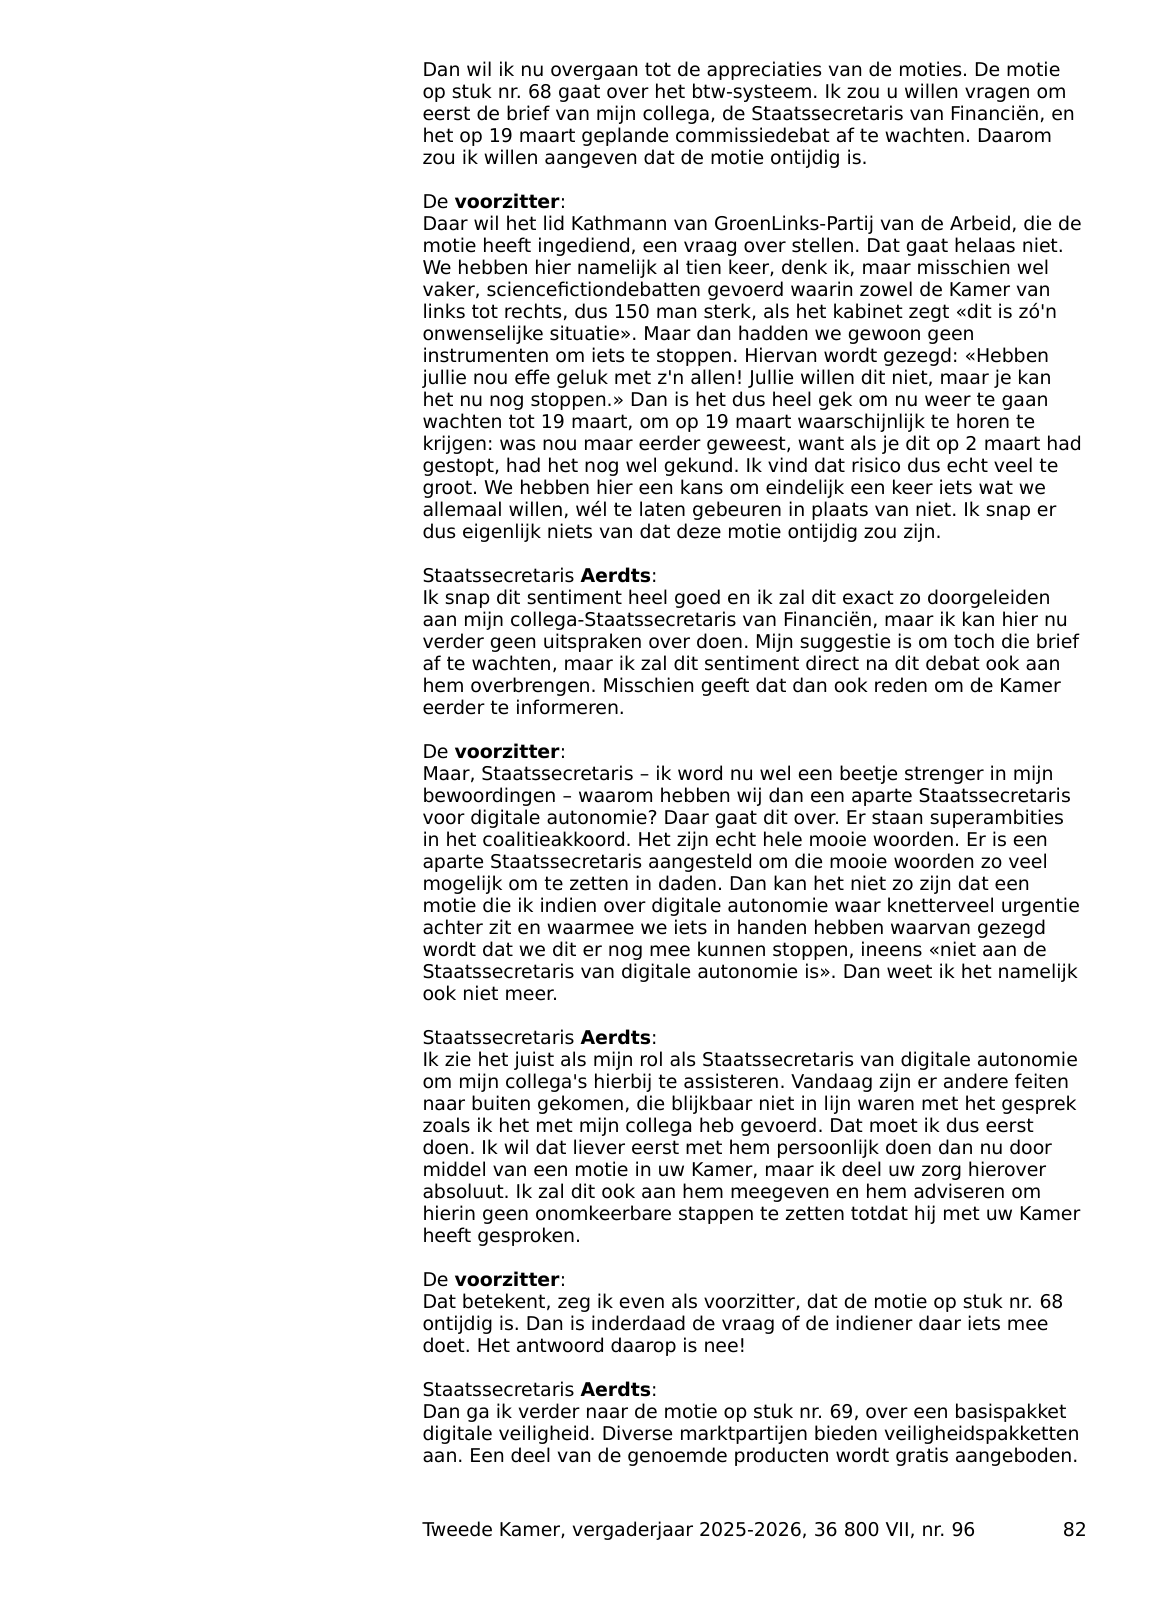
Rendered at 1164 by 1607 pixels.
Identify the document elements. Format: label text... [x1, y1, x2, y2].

text Ik snap dit sentiment heel goed en ik zal dit exact zo doorgeleiden aan mijn collega-Staatssecretaris van Financiën, maar ik kan hier nu verder geen uitspraken over doen. Mijn suggestie is om toch die brief af te wachten, maar ik zal dit sentiment direct na dit debat ook aan hem overbrengen. Misschien geeft dat dan ook reden om de Kamer eerder te informeren. [422, 587, 1087, 719]
text De voorzitter: [422, 741, 1087, 763]
text De voorzitter: [422, 191, 1087, 213]
text Staatssecretaris Aerdts: [422, 1027, 1087, 1049]
text Dan wil ik nu overgaan tot de appreciaties van de moties. De motie op stuk nr. 68 gaat over het btw-systeem. Ik zou u willen vragen om eerst de brief van mijn collega, de Staatssecretaris van Financiën, en het op 19 maart geplande commissiedebat af te wachten. Daarom zou ik willen aangeven dat de motie ontijdig is. [422, 59, 1087, 169]
text Ik zie het juist als mijn rol als Staatssecretaris van digitale autonomie om mijn collega's hierbij te assisteren. Vandaag zijn er andere feiten naar buiten gekomen, die blijkbaar niet in lijn waren met het gesprek zoals ik het met mijn collega heb gevoerd. Dat moet ik dus eerst doen. Ik wil dat liever eerst met hem persoonlijk doen dan nu door middel van een motie in uw Kamer, maar ik deel uw zorg hierover absoluut. Ik zal dit ook aan hem meegeven en hem adviseren om hierin geen onomkeerbare stappen te zetten totdat hij met uw Kamer heeft gesproken. [422, 1049, 1087, 1247]
text Daar wil het lid Kathmann van GroenLinks-Partij van de Arbeid, die de motie heeft ingediend, een vraag over stellen. Dat gaat helaas niet. We hebben hier namelijk al tien keer, denk ik, maar misschien wel vaker, sciencefictiondebatten gevoerd waarin zowel de Kamer van links tot rechts, dus 150 man sterk, als het kabinet zegt «dit is zó'n onwenselijke situatie». Maar dan hadden we gewoon geen instrumenten om iets te stoppen. Hiervan wordt gezegd: «Hebben jullie nou effe geluk met z'n allen! Jullie willen dit niet, maar je kan het nu nog stoppen.» Dan is het dus heel gek om nu weer te gaan wachten tot 19 maart, om op 19 maart waarschijnlijk te horen te krijgen: was nou maar eerder geweest, want als je dit op 2 maart had gestopt, had het nog wel gekund. Ik vind dat risico dus echt veel te groot. We hebben hier een kans om eindelijk een keer iets wat we allemaal willen, wél te laten gebeuren in plaats van niet. Ik snap er dus eigenlijk niets van dat deze motie ontijdig zou zijn. [422, 213, 1087, 543]
text Staatssecretaris Aerdts: [422, 565, 1087, 587]
text Maar, Staatssecretaris – ik word nu wel een beetje strenger in mijn bewoordingen – waarom hebben wij dan een aparte Staatssecretaris voor digitale autonomie? Daar gaat dit over. Er staan superambities in het coalitieakkoord. Het zijn echt hele mooie woorden. Er is een aparte Staatssecretaris aangesteld om die mooie woorden zo veel mogelijk om te zetten in daden. Dan kan het niet zo zijn dat een motie die ik indien over digitale autonomie waar knetterveel urgentie achter zit en waarmee we iets in handen hebben waarvan gezegd wordt dat we dit er nog mee kunnen stoppen, ineens «niet aan de Staatssecretaris van digitale autonomie is». Dan weet ik het namelijk ook niet meer. [422, 763, 1087, 1005]
text Staatssecretaris Aerdts: [422, 1379, 1087, 1401]
text Dan ga ik verder naar de motie op stuk nr. 69, over een basispakket digitale veiligheid. Diverse marktpartijen bieden veiligheidspakketten aan. Een deel van de genoemde producten wordt gratis aangeboden. [422, 1401, 1087, 1467]
text De voorzitter: [422, 1269, 1087, 1291]
text Dat betekent, zeg ik even als voorzitter, dat de motie op stuk nr. 68 ontijdig is. Dan is inderdaad de vraag of de indiener daar iets mee doet. Het antwoord daarop is nee! [422, 1291, 1087, 1357]
